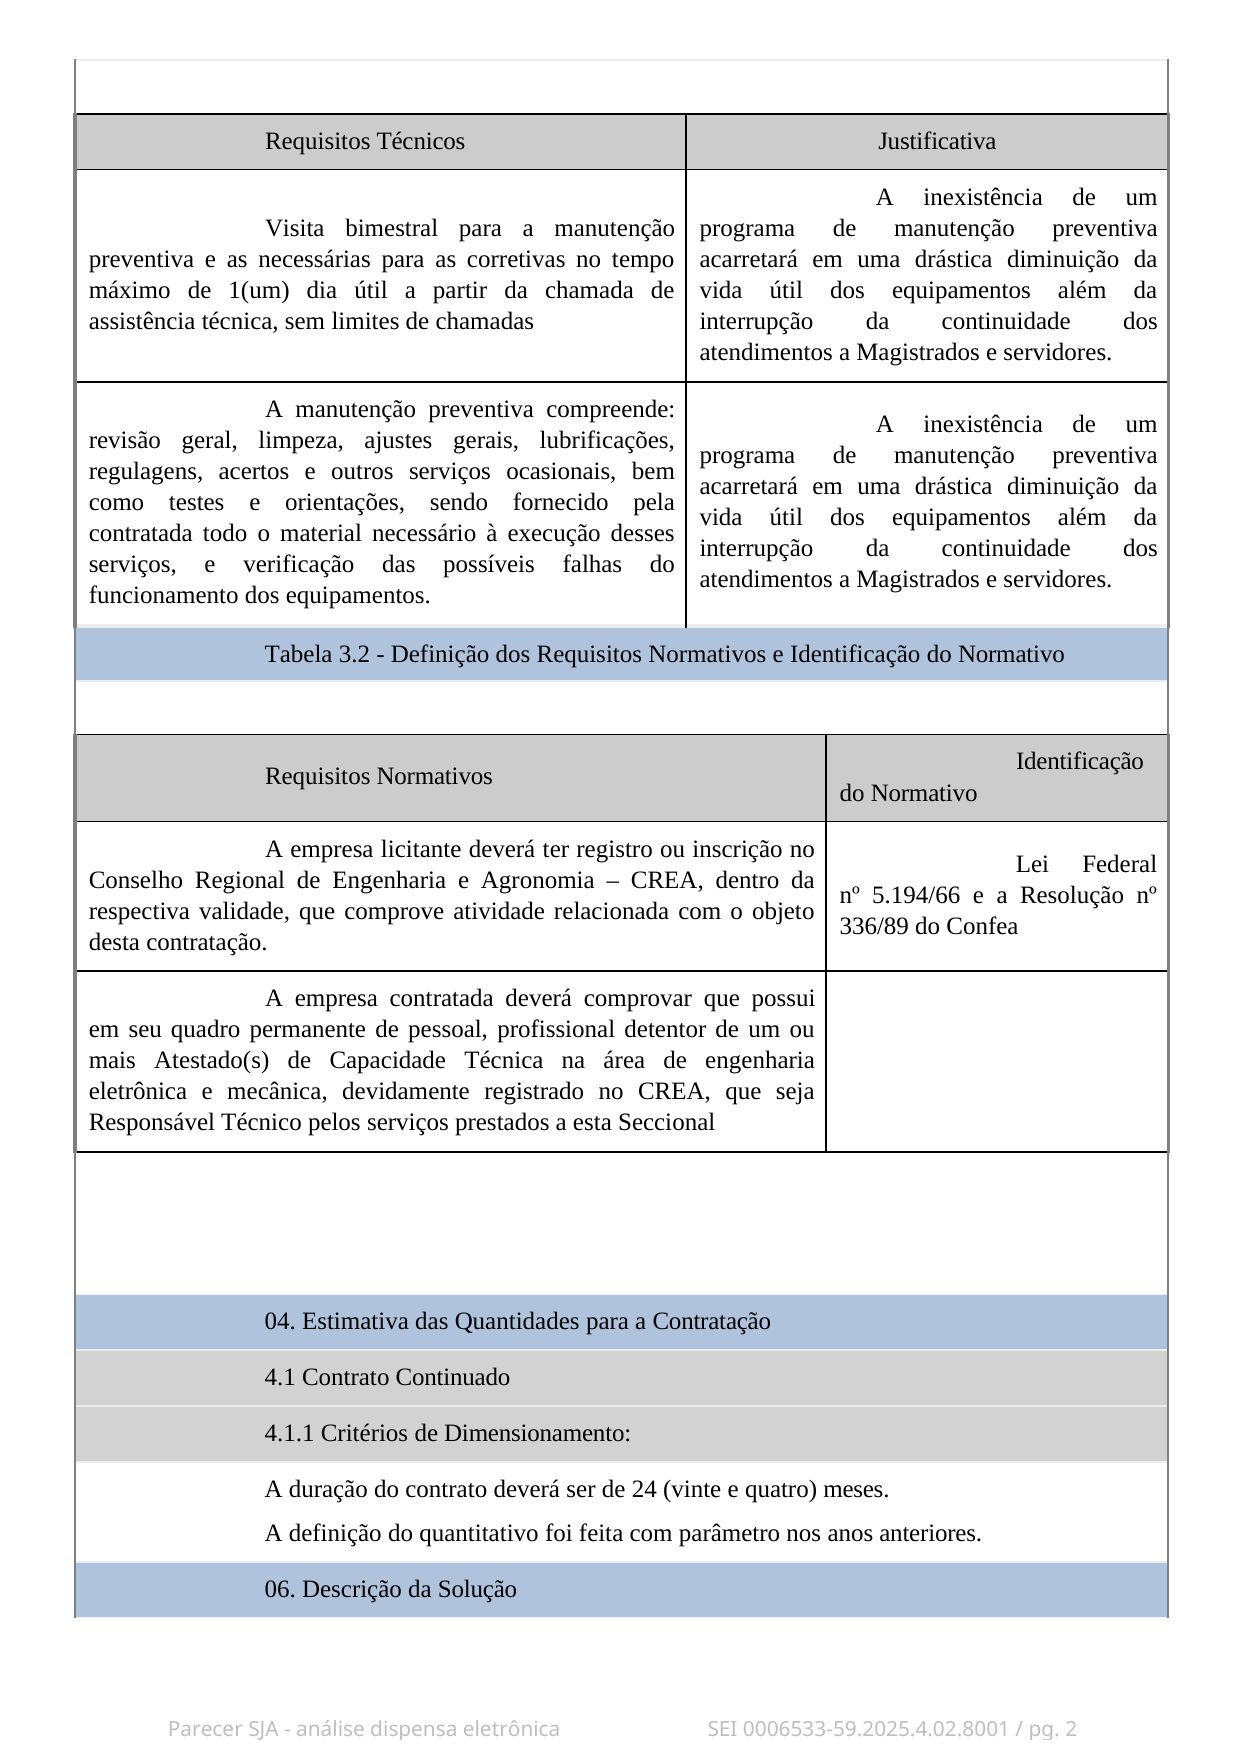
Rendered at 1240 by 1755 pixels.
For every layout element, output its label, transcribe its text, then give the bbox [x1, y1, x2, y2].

table_cell Lei Federal nº 5.194/66 e a Resolução nº 336/89 do Confea [827, 822, 1167, 970]
table_cell 04. Estimativa das Quantidades para a Contratação [76, 1295, 1167, 1349]
table_cell Visita bimestral para a manutenção preventiva e as necessárias para as corretivas no tempo máximo de 1(um) dia útil a partir da chamada de assistência técnica, sem limites de chamadas [77, 170, 685, 381]
table_cell Requisitos Normativos [77, 735, 825, 821]
table_cell A inexistência de um programa de manutenção preventiva acarretará em uma drástica diminuição da vida útil dos equipamentos além da interrupção da continuidade dos atendimentos a Magistrados e servidores. [687, 170, 1167, 381]
table_header [76, 61, 1167, 113]
table_cell A inexistência de um programa de manutenção preventiva acarretará em uma drástica diminuição da vida útil dos equipamentos além da interrupção da continuidade dos atendimentos a Magistrados e servidores. [687, 383, 1167, 624]
table_cell 4.1.1 Critérios de Dimensionamento: [76, 1407, 1167, 1461]
table_cell Justificativa [687, 115, 1167, 169]
table_cell Tabela 3.2 - Definição dos Requisitos Normativos e Identificação do Normativo [76, 628, 1167, 680]
table_cell A empresa contratada deverá comprovar que possui em seu quadro permanente de pessoal, profissional detentor de um ou mais Atestado(s) de Capacidade Técnica na área de engenharia eletrônica e mecânica, devidamente registrado no CREA, que seja Responsável Técnico pelos serviços prestados a esta Seccional [77, 972, 825, 1151]
table_cell [827, 972, 1167, 1151]
table_cell 4.1 Contrato Continuado [76, 1351, 1167, 1405]
table_cell A manutenção preventiva compreende: revisão geral, limpeza, ajustes gerais, lubrificações, regulagens, acertos e outros serviços ocasionais, bem como testes e orientações, sendo fornecido pela contratada todo o material necessário à execução desses serviços, e verificação das possíveis falhas do funcionamento dos equipamentos. [77, 383, 685, 624]
table_cell Identificação do Normativo [827, 735, 1167, 821]
table_cell A empresa licitante deverá ter registro ou inscrição no Conselho Regional de Engenharia e Agronomia – CREA, dentro da respectiva validade, que comprove atividade relacionada com o objeto desta contratação. [77, 822, 825, 970]
table_cell Requisitos Técnicos [77, 115, 685, 169]
table_cell [76, 682, 1167, 733]
table_cell 06. Descrição da Solução [76, 1563, 1167, 1617]
table_cell A duração do contrato deverá ser de 24 (vinte e quatro) meses. A definição do quantitativo foi feita com parâmetro nos anos anteriores. [76, 1463, 1167, 1561]
table_cell [76, 1153, 1167, 1293]
